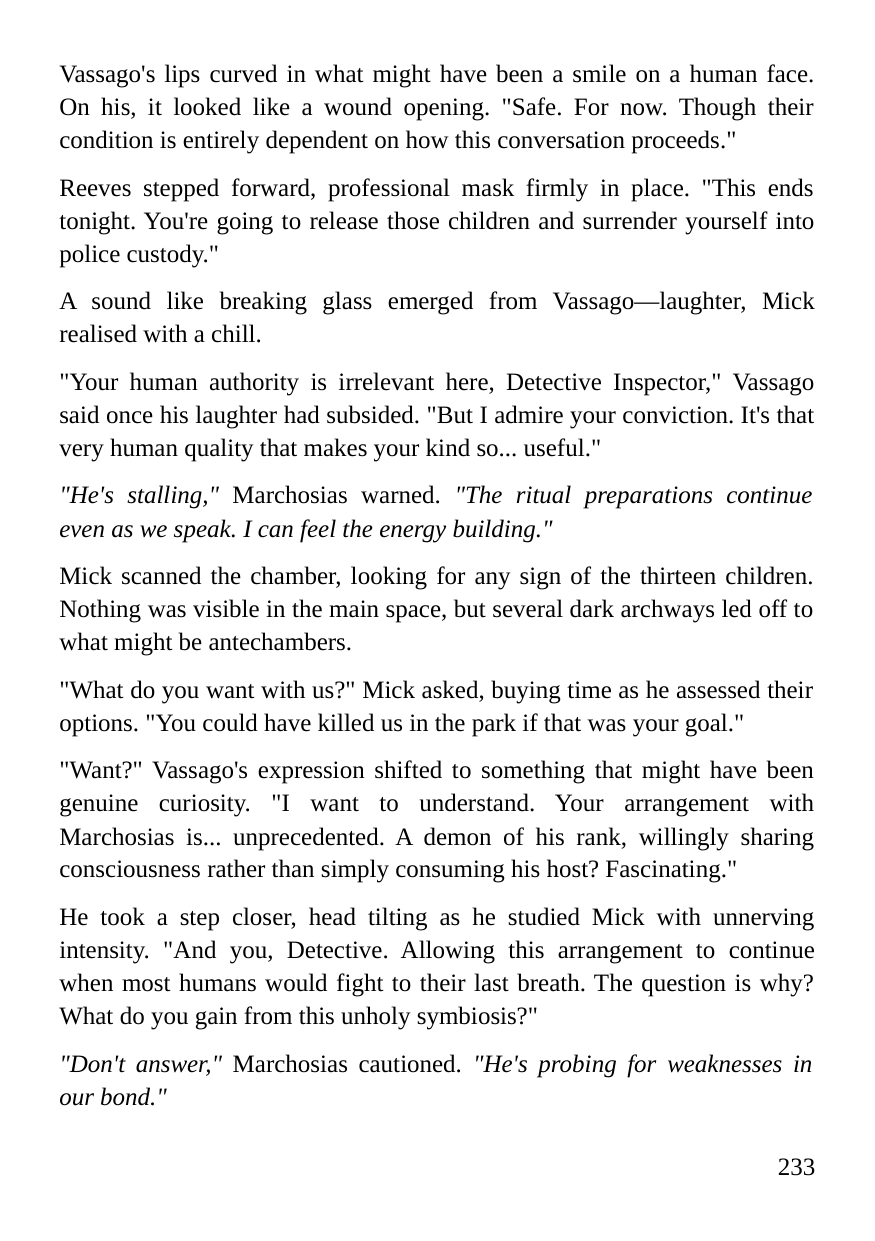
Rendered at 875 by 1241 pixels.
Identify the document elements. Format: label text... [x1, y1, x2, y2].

text "He's stalling," Marchosias warned. "The ritual preparations continue even as we speak. I can feel the energy building." [59, 481, 815, 542]
text He took a step closer, head tilting as he studied Mick with unnerving intensity. "And you, Detective. Allowing this arrangement to continue when most humans would fight to their last breath. The question is why? What do you gain from this unholy symbiosis?" [59, 902, 815, 1030]
text "Don't answer," Marchosias cautioned. "He's probing for weaknesses in our bond." [59, 1049, 815, 1111]
text Vassago's lips curved in what might have been a smile on a human face. On his, it looked like a wound opening. "Safe. For now. Though their condition is entirely dependent on how this conversation proceeds." [59, 59, 815, 154]
text "What do you want with us?" Mick asked, buying time as he assessed their options. "You could have killed us in the park if that was your goal." [59, 675, 815, 737]
text A sound like breaking glass emerged from Vassago—laughter, Mick realised with a chill. [59, 286, 815, 348]
text Reeves stepped forward, professional mask firmly in place. "This ends tonight. You're going to release those children and surrender yourself into police custody." [59, 173, 815, 267]
text "Want?" Vassago's expression shifted to something that might have been genuine curiosity. "I want to understand. Your arrangement with Marchosias is... unprecedented. A demon of his rank, willingly sharing consciousness rather than simply consuming his host? Fascinating." [59, 756, 815, 883]
text "Your human authority is irrelevant here, Detective Inspector," Vassago said once his laughter had subsided. "But I admire your conviction. It's that very human quality that makes your kind so... useful." [59, 367, 815, 462]
text Mick scanned the chamber, looking for any sign of the thirteen children. Nothing was visible in the main space, but several dark archways led off to what might be antechambers. [59, 561, 815, 656]
